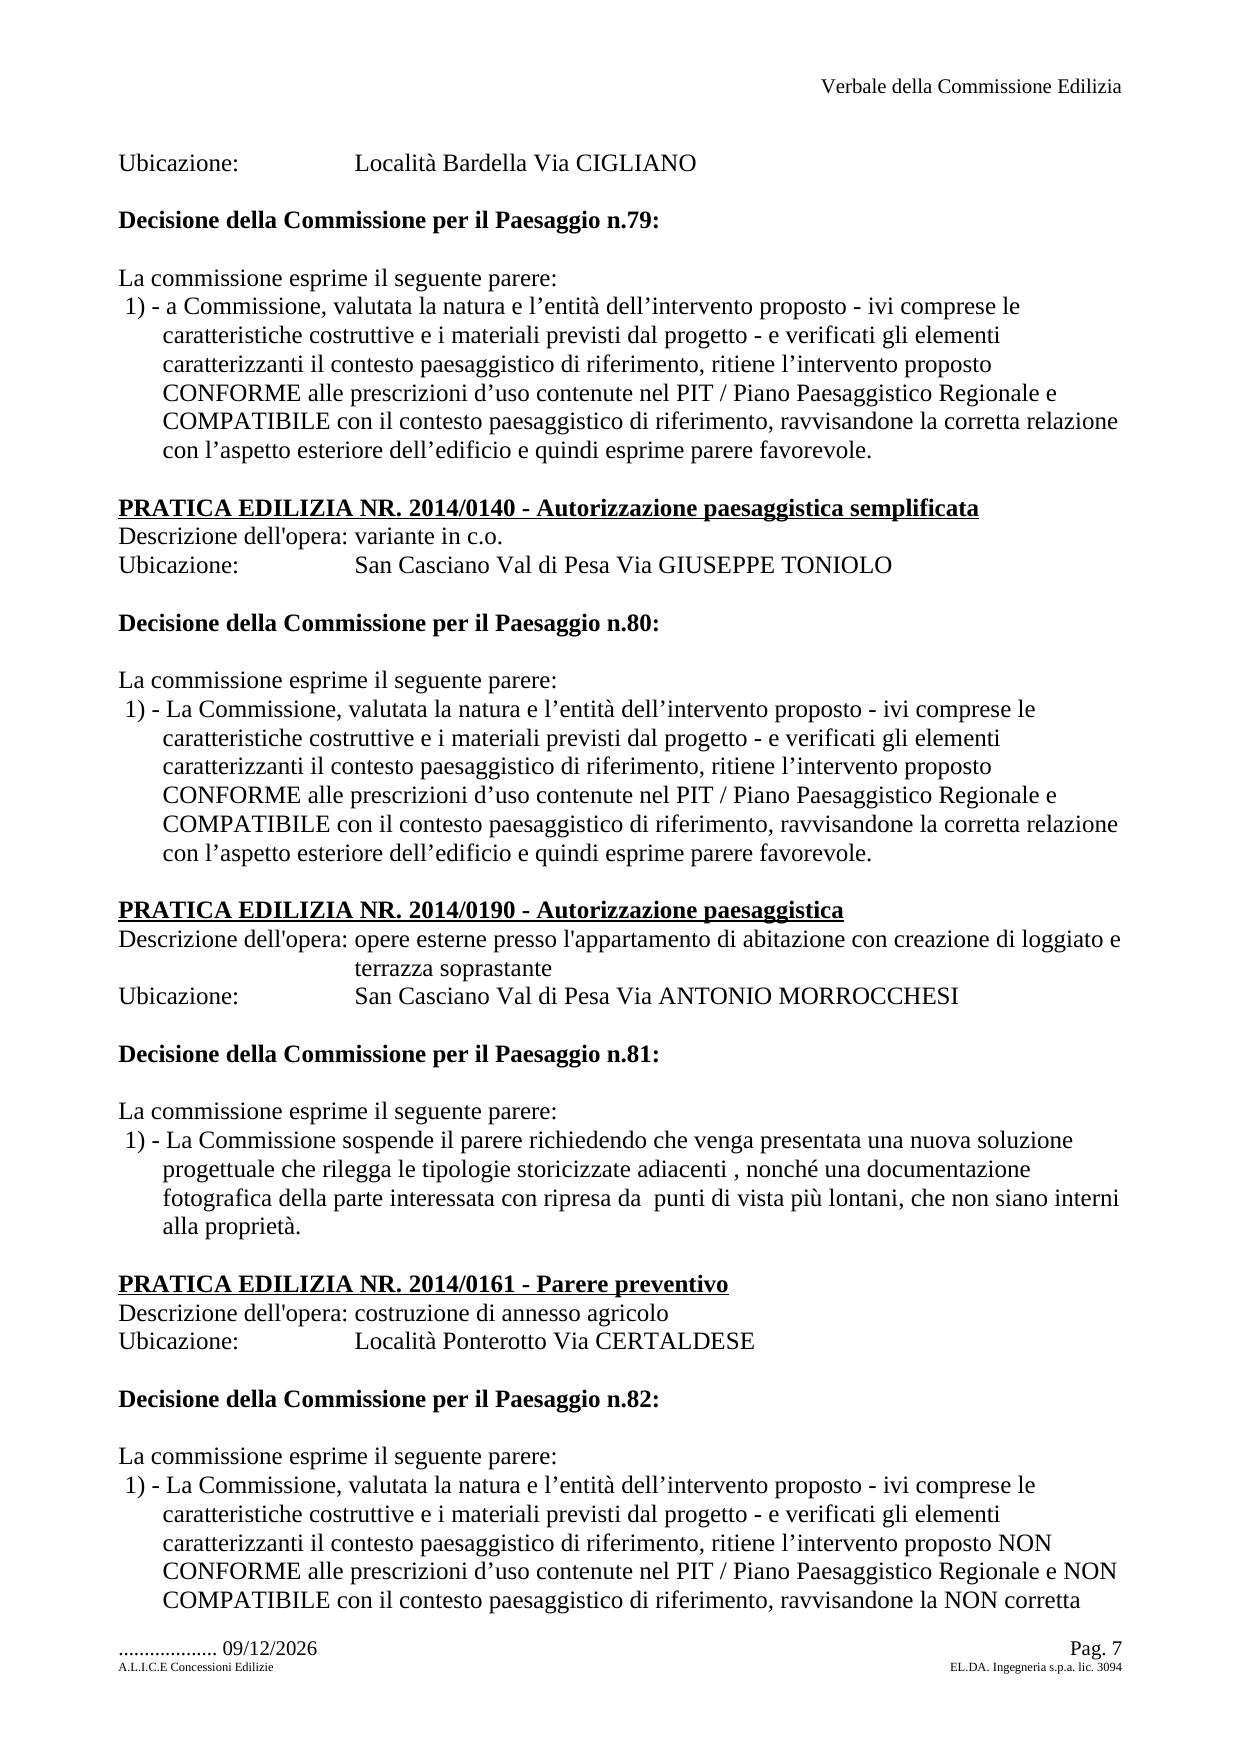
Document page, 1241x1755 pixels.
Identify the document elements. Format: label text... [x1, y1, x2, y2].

text Decisione della Commissione per il Paesaggio n.79: [118, 205, 1122, 234]
text Ubicazione: Località Bardella Via CIGLIANO [118, 148, 1122, 176]
text 1) - a Commissione, valutata la natura e l’entità dell’intervento proposto - ivi comprese le caratteristiche costruttive e i materiali previsti dal progetto - e verificati gli elementi caratterizzanti il contesto paesaggistico di riferimento, ritiene l’intervento proposto CONFORME alle prescrizioni d’uso contenute nel PIT / Piano Paesaggistico Regionale e COMPATIBILE con il contesto paesaggistico di riferimento, ravvisandone la corretta relazione con l’aspetto esteriore dell’edificio e quindi esprime parere favorevole. [118, 291, 1122, 464]
text Descrizione dell'opera: variante in c.o. [118, 521, 1122, 550]
text Decisione della Commissione per il Paesaggio n.82: [118, 1384, 1122, 1413]
text Ubicazione: Località Ponterotto Via CERTALDESE [118, 1326, 1122, 1355]
text Ubicazione: San Casciano Val di Pesa Via GIUSEPPE TONIOLO [118, 550, 1122, 579]
text Descrizione dell'opera: costruzione di annesso agricolo [118, 1298, 1122, 1326]
text 1) - La Commissione, valutata la natura e l’entità dell’intervento proposto - ivi comprese le caratteristiche costruttive e i materiali previsti dal progetto - e verificati gli elementi caratterizzanti il contesto paesaggistico di riferimento, ritiene l’intervento proposto CONFORME alle prescrizioni d’uso contenute nel PIT / Piano Paesaggistico Regionale e COMPATIBILE con il contesto paesaggistico di riferimento, ravvisandone la corretta relazione con l’aspetto esteriore dell’edificio e quindi esprime parere favorevole. [118, 694, 1122, 866]
text Decisione della Commissione per il Paesaggio n.81: [118, 1039, 1122, 1068]
text PRATICA EDILIZIA NR. 2014/0190 - Autorizzazione paesaggistica [118, 895, 1122, 924]
text La commissione esprime il seguente parere: [118, 665, 1122, 694]
text La commissione esprime il seguente parere: [118, 1096, 1122, 1125]
text 1) - La Commissione, valutata la natura e l’entità dell’intervento proposto - ivi comprese le caratteristiche costruttive e i materiali previsti dal progetto - e verificati gli elementi caratterizzanti il contesto paesaggistico di riferimento, ritiene l’intervento proposto NON CONFORME alle prescrizioni d’uso contenute nel PIT / Piano Paesaggistico Regionale e NON COMPATIBILE con il contesto paesaggistico di riferimento, ravvisandone la NON corretta [118, 1470, 1122, 1614]
text PRATICA EDILIZIA NR. 2014/0161 - Parere preventivo [118, 1269, 1122, 1298]
text Decisione della Commissione per il Paesaggio n.80: [118, 608, 1122, 636]
text La commissione esprime il seguente parere: [118, 263, 1122, 291]
text PRATICA EDILIZIA NR. 2014/0140 - Autorizzazione paesaggistica semplificata [118, 493, 1122, 521]
text 1) - La Commissione sospende il parere richiedendo che venga presentata una nuova soluzione progettuale che rilegga le tipologie storicizzate adiacenti , nonché una documentazione fotografica della parte interessata con ripresa da punti di vista più lontani, che non siano interni alla proprietà. [118, 1125, 1122, 1240]
text La commissione esprime il seguente parere: [118, 1441, 1122, 1470]
text Ubicazione: San Casciano Val di Pesa Via ANTONIO MORROCCHESI [118, 981, 1122, 1010]
text Descrizione dell'opera: opere esterne presso l'appartamento di abitazione con creazione di loggiato e terrazza soprastante [118, 924, 1122, 981]
